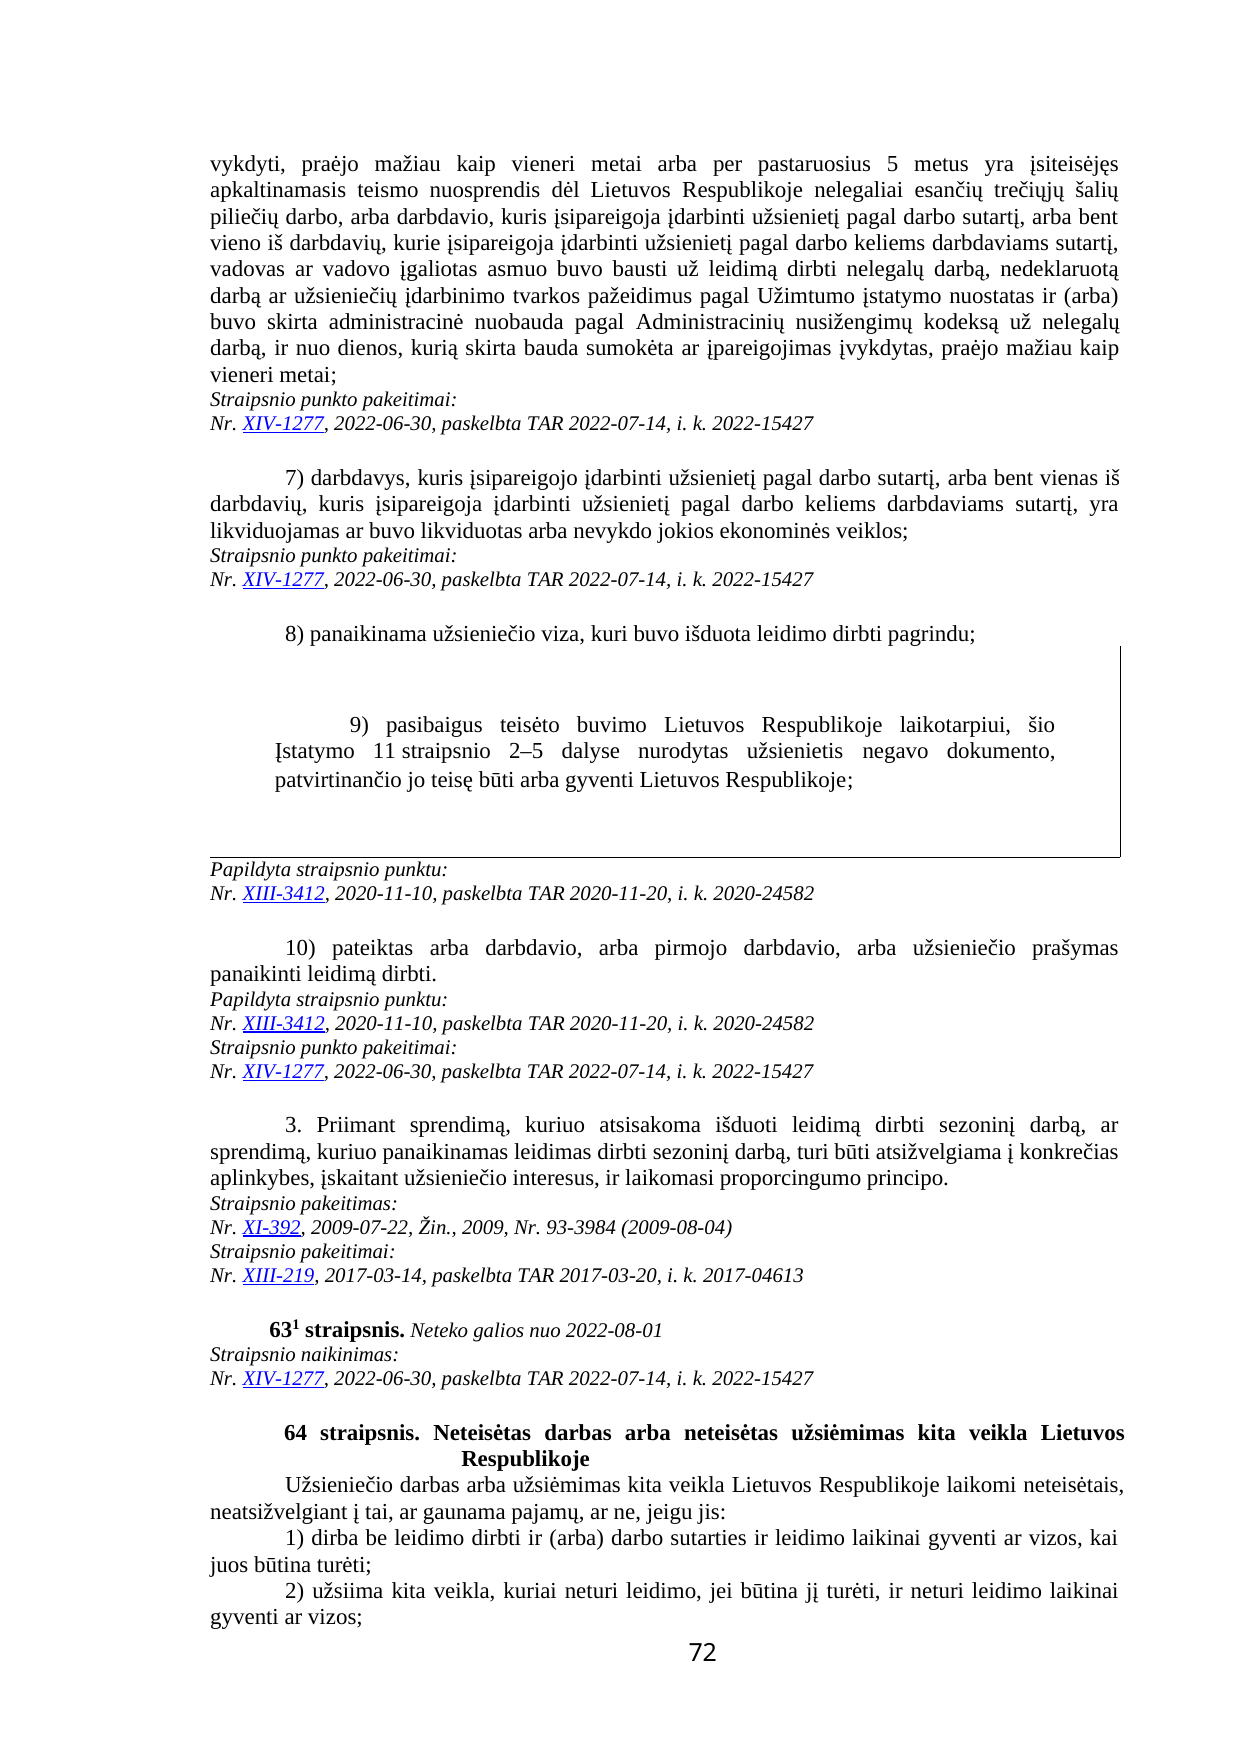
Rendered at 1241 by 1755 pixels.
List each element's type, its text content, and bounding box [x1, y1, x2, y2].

text 3. Priimant sprendimą, kuriuo atsisakoma išduoti leidimą dirbti sezoninį darbą, ar sprendimą, kuriuo panaikinamas leidimas dirbti sezoninį darbą, turi būti atsižvelgiama į konkrečias aplinkybes, įskaitant užsieniečio interesus, ir laikomasi proporcingumo principo. [210, 1112, 1120, 1191]
text Papildyta straipsnio punktu: [210, 857, 1120, 881]
text Nr. XIV-1277, 2022-06-30, paskelbta TAR 2022-07-14, i. k. 2022-15427 [210, 411, 1120, 435]
text 64 straipsnis. Neteisėtas darbas arba neteisėtas užsiėmimas kita veikla Lietuvos Respublikoje [284, 1419, 1126, 1472]
text 631 straipsnis. Neteko galios nuo 2022-08-01 [210, 1316, 1120, 1342]
text 2) užsiima kita veikla, kuriai neturi leidimo, jei būtina jį turėti, ir neturi leidimo laikinai gyventi ar vizos; [210, 1577, 1120, 1630]
text Straipsnio naikinimas: [210, 1342, 1120, 1366]
text Straipsnio pakeitimas: [210, 1191, 1120, 1215]
text 1) dirba be leidimo dirbti ir (arba) darbo sutarties ir leidimo laikinai gyventi ar vizos, kai juos būtina turėti; [210, 1524, 1120, 1577]
text Straipsnio punkto pakeitimai: [210, 387, 1120, 411]
text Nr. XIV-1277, 2022-06-30, paskelbta TAR 2022-07-14, i. k. 2022-15427 [210, 1366, 1120, 1390]
text 8) panaikinama užsieniečio viza, kuri buvo išduota leidimo dirbti pagrindu; [210, 620, 1120, 646]
text 7) darbdavys, kuris įsipareigojo įdarbinti užsienietį pagal darbo sutartį, arba bent vienas iš darbdavių, kuris įsipareigoja įdarbinti užsienietį pagal darbo keliems darbdaviams sutartį, yra likviduojamas ar buvo likviduotas arba nevykdo jokios ekonominės veiklos; [210, 464, 1120, 543]
text Nr. XIII-3412, 2020-11-10, paskelbta TAR 2020-11-20, i. k. 2020-24582 [210, 881, 1120, 905]
text Straipsnio punkto pakeitimai: [210, 1035, 1120, 1059]
text Straipsnio pakeitimai: [210, 1239, 1120, 1263]
text Nr. XIII-3412, 2020-11-10, paskelbta TAR 2020-11-20, i. k. 2020-24582 [210, 1011, 1120, 1035]
text vykdyti, praėjo mažiau kaip vieneri metai arba per pastaruosius 5 metus yra įsiteisėjęs apkaltinamasis teismo nuosprendis dėl Lietuvos Respublikoje nelegaliai esančių trečiųjų šalių piliečių darbo, arba darbdavio, kuris įsipareigoja įdarbinti užsienietį pagal darbo sutartį, arba bent vieno iš darbdavių, kurie įsipareigoja įdarbinti užsienietį pagal darbo keliems darbdaviams sutartį, vadovas ar vadovo įgaliotas asmuo buvo bausti už leidimą dirbti nelegalų darbą, nedeklaruotą darbą ar užsieniečių įdarbinimo tvarkos pažeidimus pagal Užimtumo įstatymo nuostatas ir (arba) buvo skirta administracinė nuobauda pagal Administracinių nusižengimų kodeksą už nelegalų darbą, ir nuo dienos, kurią skirta bauda sumokėta ar įpareigojimas įvykdytas, praėjo mažiau kaip vieneri metai; [210, 150, 1120, 387]
text Straipsnio punkto pakeitimai: [210, 543, 1120, 567]
text 9) pasibaigus teisėto buvimo Lietuvos Respublikoje laikotarpiui, šio Įstatymo 11 straipsnio 2–5 dalyse nurodytas užsienietis negavo dokumento, patvirtinančio jo teisę būti arba gyventi Lietuvos Respublikoje; [210, 646, 1120, 857]
text Užsieniečio darbas arba užsiėmimas kita veikla Lietuvos Respublikoje laikomi neteisėtais, neatsižvelgiant į tai, ar gaunama pajamų, ar ne, jeigu jis: [210, 1472, 1126, 1524]
text 10) pateiktas arba darbdavio, arba pirmojo darbdavio, arba užsieniečio prašymas panaikinti leidimą dirbti. [210, 934, 1120, 987]
text Nr. XIII-219, 2017-03-14, paskelbta TAR 2017-03-20, i. k. 2017-04613 [210, 1263, 1120, 1287]
text Papildyta straipsnio punktu: [210, 987, 1120, 1011]
text Nr. XI-392, 2009-07-22, Žin., 2009, Nr. 93-3984 (2009-08-04) [210, 1215, 1120, 1239]
text Nr. XIV-1277, 2022-06-30, paskelbta TAR 2022-07-14, i. k. 2022-15427 [210, 567, 1120, 591]
text Nr. XIV-1277, 2022-06-30, paskelbta TAR 2022-07-14, i. k. 2022-15427 [210, 1059, 1120, 1083]
